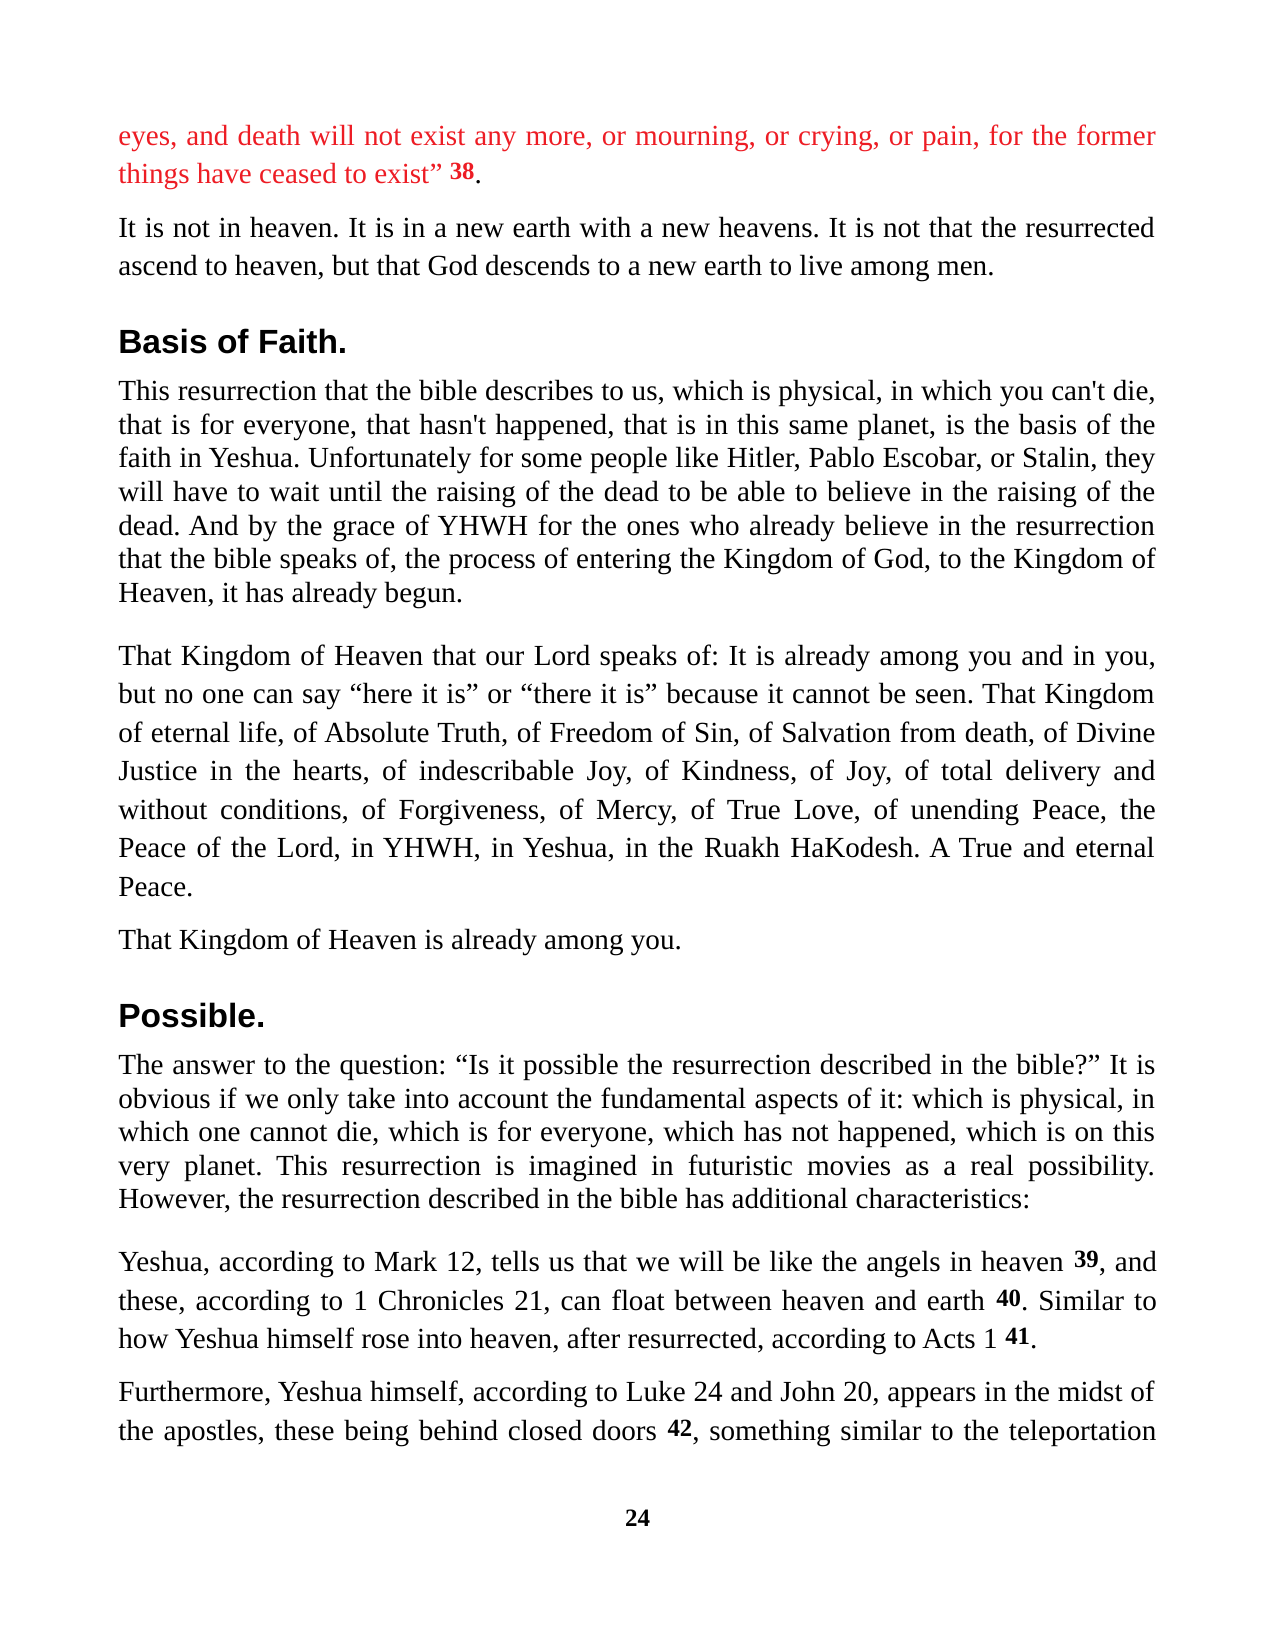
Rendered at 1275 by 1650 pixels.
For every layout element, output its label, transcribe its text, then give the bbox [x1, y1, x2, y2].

text eyes, and death will not exist any more, or mourning, or crying, or pain, for the former things have ceased to exist” . [118, 118, 1157, 190]
text The answer to the question: “Is it possible the resurrection described in the bible?” It is obvious if we only take into account the fundamental aspects of it: which is physical, in which one cannot die, which is for everyone, which has not happened, which is on this very planet. This resurrection is imagined in futuristic movies as a real possibility. However, the resurrection described in the bible has additional characteristics: [118, 1047, 1157, 1215]
text Yeshua, according to Mark 12, tells us that we will be like the angels in heaven , and these, according to 1 Chronicles 21, can float between heaven and earth . Similar to how Yeshua himself rose into heaven, after resurrected, according to Acts 1 . [118, 1244, 1157, 1355]
text This resurrection that the bible describes to us, which is physical, in which you can't die, that is for everyone, that hasn't happened, that is in this same planet, is the basis of the faith in Yeshua. Unfortunately for some people like Hitler, Pablo Escobar, or Stalin, they will have to wait until the raising of the dead to be able to believe in the raising of the dead. And by the grace of YHWH for the ones who already believe in the resurrection that the bible speaks of, the process of entering the Kingdom of God, to the Kingdom of Heaven, it has already begun. [118, 373, 1157, 608]
text That Kingdom of Heaven that our Lord speaks of: It is already among you and in you, but no one can say “here it is” or “there it is” because it cannot be seen. That Kingdom of eternal life, of Absolute Truth, of Freedom of Sin, of Salvation from death, of Divine Justice in the hearts, of indescribable Joy, of Kindness, of Joy, of total delivery and without conditions, of Forgiveness, of Mercy, of True Love, of unending Peace, the Peace of the Lord, in YHWH, in Yeshua, in the Ruakh HaKodesh. A True and eternal Peace. [118, 638, 1157, 902]
text Furthermore, Yeshua himself, according to Luke 24 and John 20, appears in the midst of the apostles, these being behind closed doors , something similar to the teleportation [118, 1374, 1157, 1447]
subtitle Basis of Faith. [118, 322, 1157, 361]
text It is not in heaven. It is in a new earth with a new heavens. It is not that the resurrected ascend to heaven, but that God descends to a new earth to live among men. [118, 210, 1157, 282]
subtitle Possible. [118, 996, 1157, 1035]
text That Kingdom of Heaven is already among you. [118, 922, 1157, 956]
